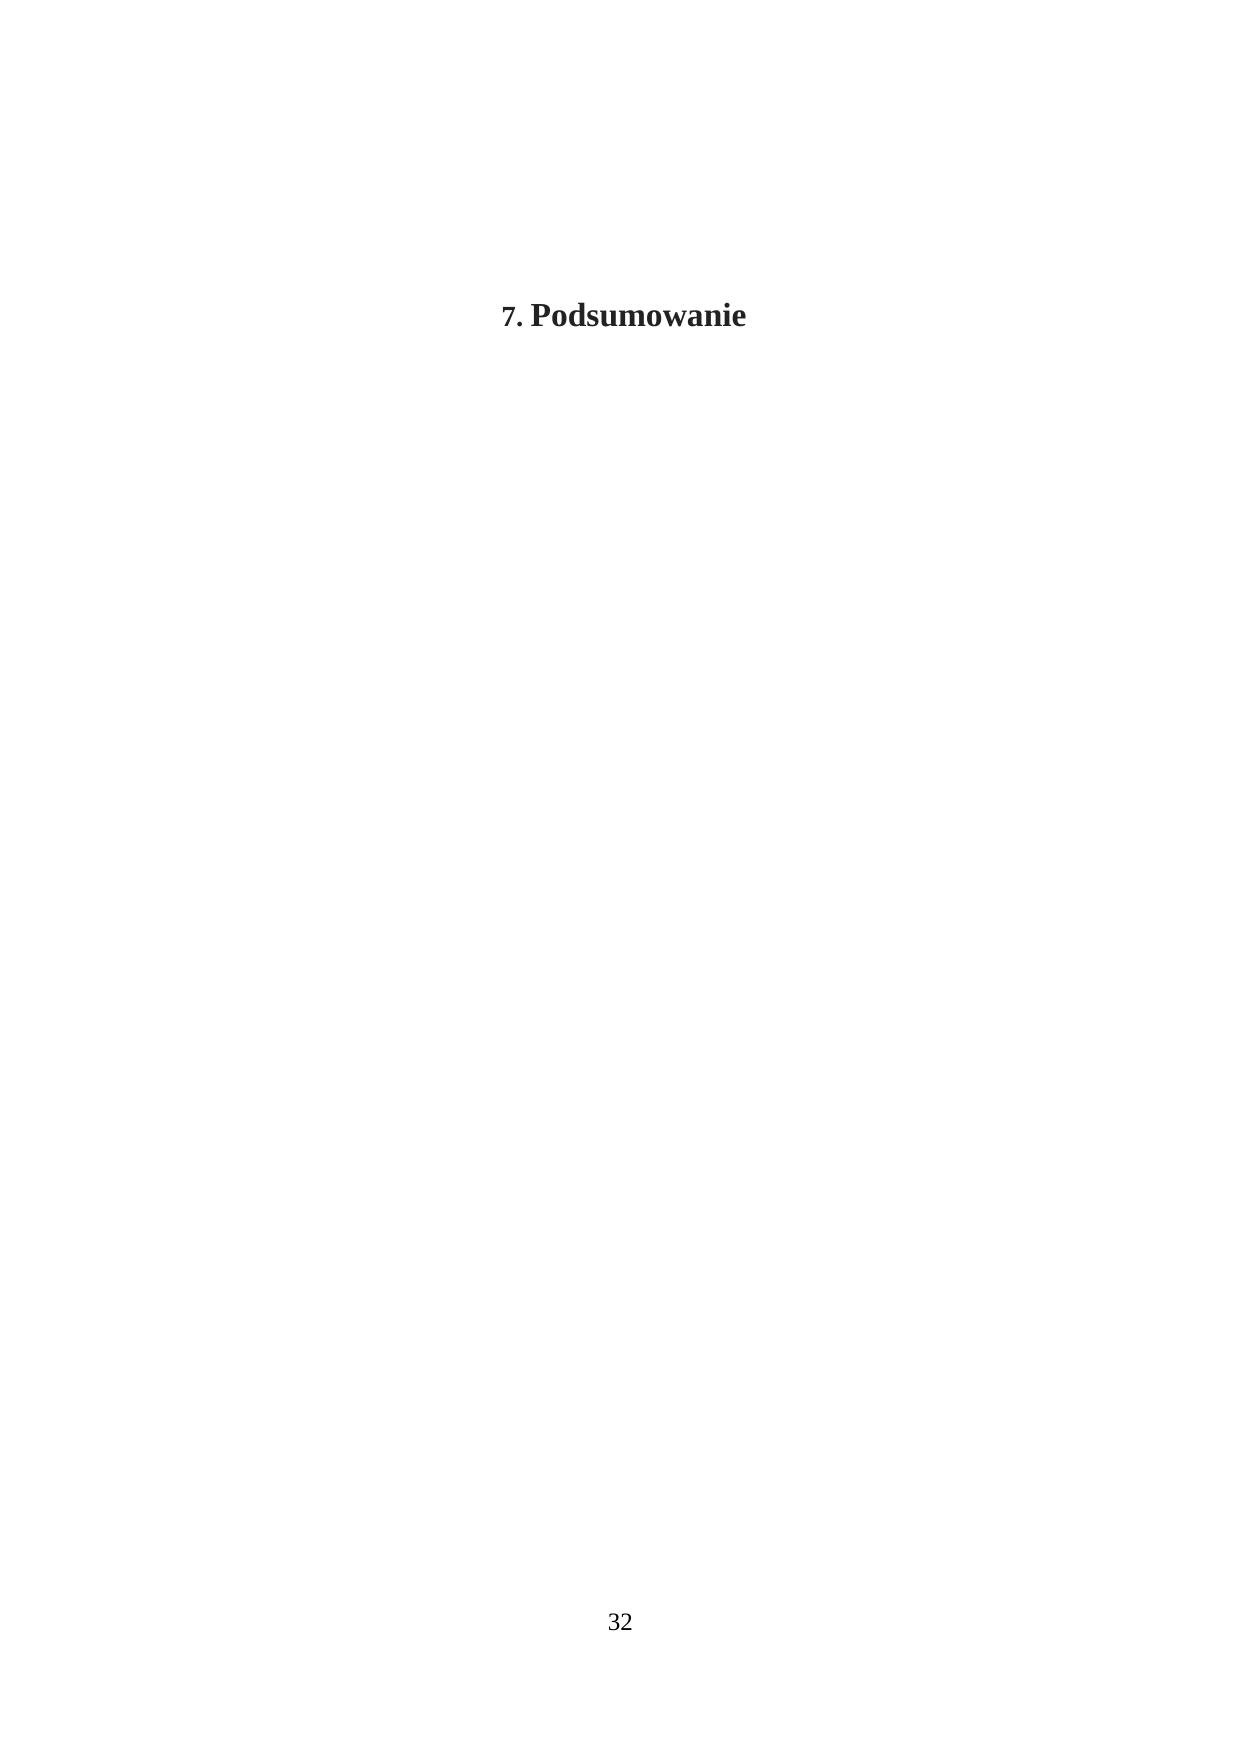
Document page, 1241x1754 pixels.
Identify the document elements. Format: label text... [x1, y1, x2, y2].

subtitle Podsumowanie [118, 295, 1122, 334]
